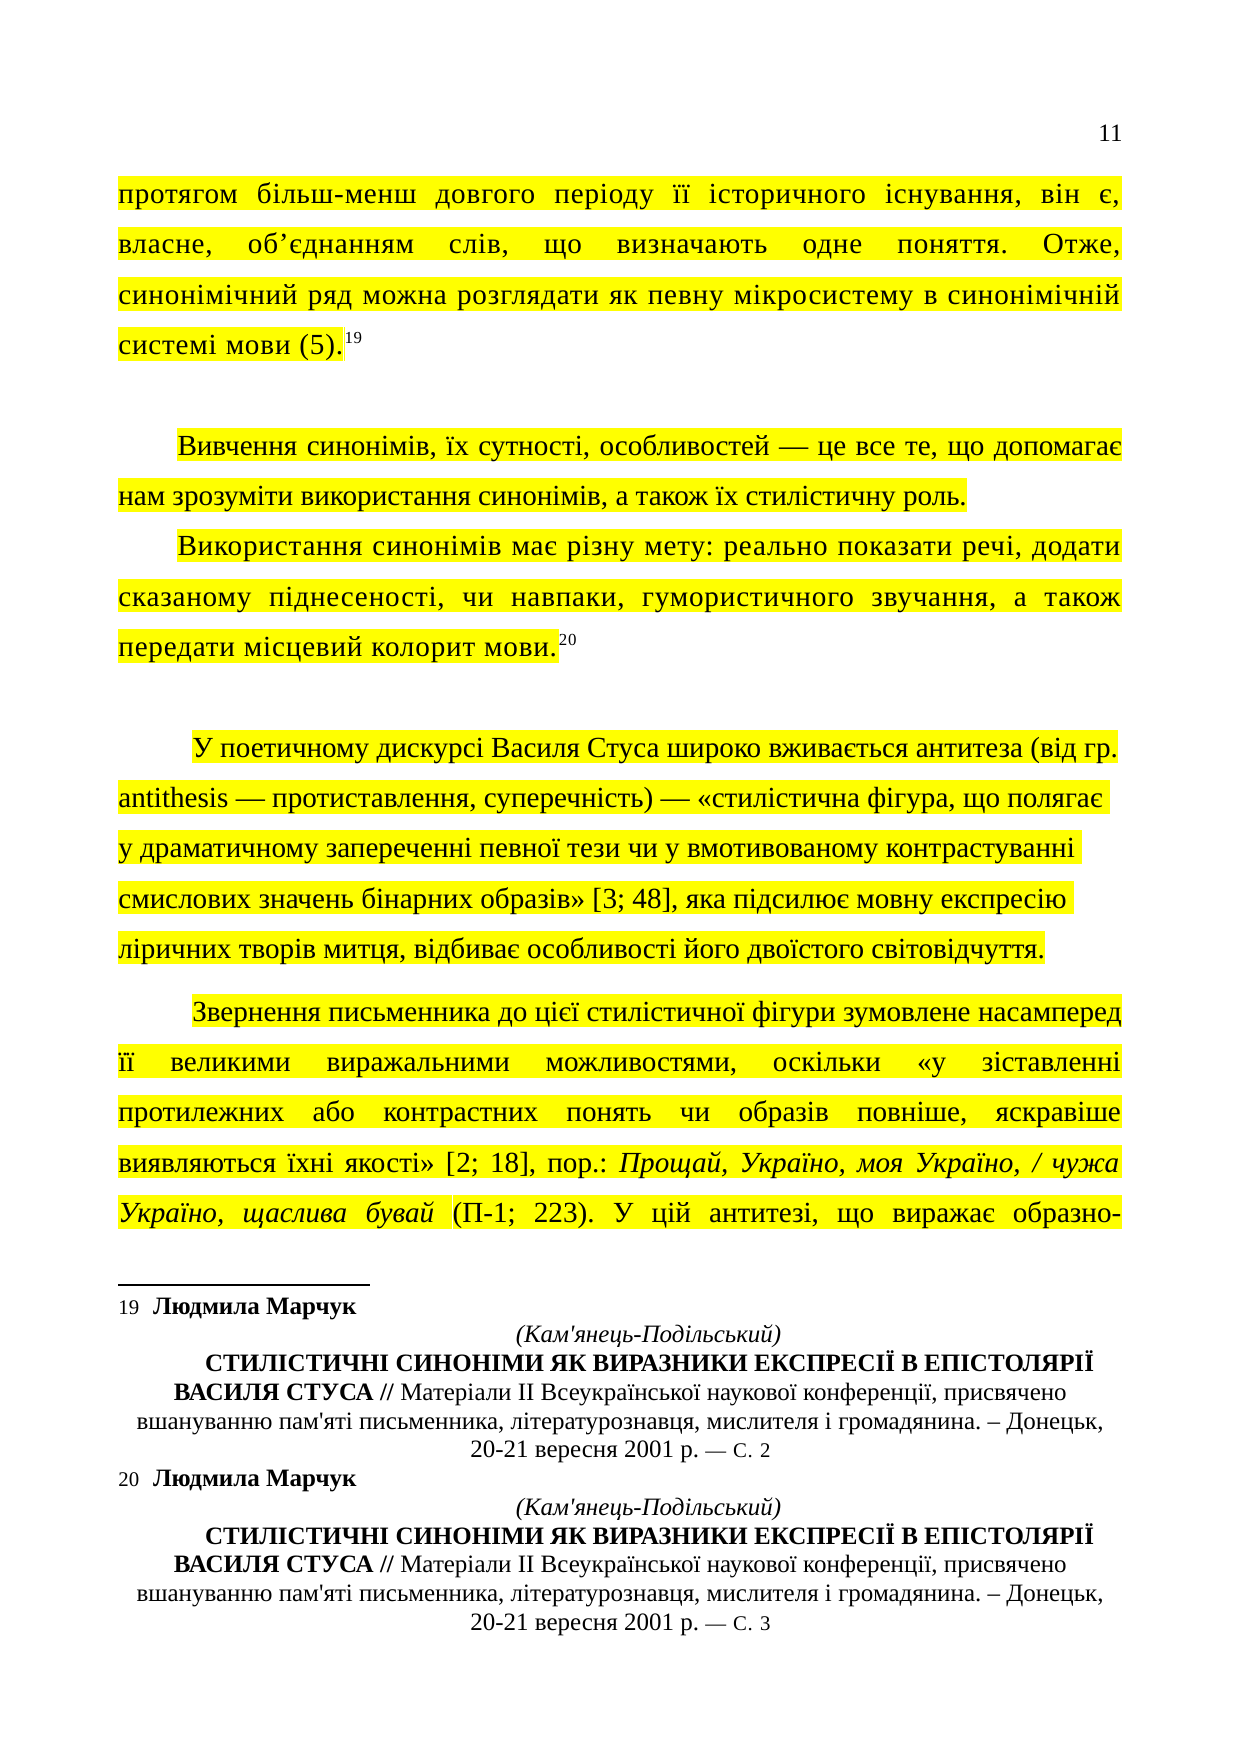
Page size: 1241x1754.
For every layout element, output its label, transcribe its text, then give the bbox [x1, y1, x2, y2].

text Людмила Марчук [118, 1463, 1122, 1492]
text (Кам'янець-Подільський) [118, 1319, 1122, 1348]
text (Кам'янець-Подільський) [118, 1492, 1122, 1521]
text У поетичному дискурсі Василя Стуса широко вживається антитеза (від гр. antithesis — протиставлення, суперечність) — «стилістична фігура, що полягає у драматичному запереченні певної тези чи у вмотивованому контрастуванні смислових значень бінарних образів» [3; 48], яка підсилює мовну експресію ліричних творів митця, відбиває особливості його двоїстого світовідчуття. [118, 730, 1122, 964]
text Людмила Марчук [118, 1291, 1122, 1319]
text Вивчення синонімів, їх сутності, особливостей — це все те, що допомагає нам зрозуміти використання синонімів, а також їх стилістичну роль. [118, 428, 1122, 512]
text Звернення письменника до цієї стилістичної фігури зумовлене насамперед її великими виражальними можливостями, оскільки «у зіставленні протилежних або контрастних понять чи образів повніше, яскравіше виявляються їхні якості» [2; 18], пор.: Прощай, Україно, моя Україно, / чужа Україно, щаслива бувай (П-1; 223). У цій антитезі, що виражає образно- [118, 994, 1122, 1229]
text протягом більш-менш довгого періоду її історичного існування, він є, власне, об’єднанням слів, що визначають одне поняття. Отже, синонімічний ряд можна розглядати як певну мікросистему в синонімічній системі мови (5). [118, 176, 1122, 361]
text СТИЛІСТИЧНІ СИНОНІМИ ЯК ВИРАЗНИКИ ЕКСПРЕСІЇ В ЕПІСТОЛЯРІЇ ВАСИЛЯ СТУСА // Матеріали ІІ Всеукраїнської наукової конференції, присвячено вшануванню пам'яті письменника, літературознавця, мислителя і громадянина. – Донецьк, 20-21 вересня 2001 р. — С. 2 [118, 1348, 1122, 1463]
text Використання синонімів має різну мету: реально показати речі, додати сказаному піднесеності, чи навпаки, гумористичного звучання, а також передати місцевий колорит мови. [118, 528, 1122, 663]
text СТИЛІСТИЧНІ СИНОНІМИ ЯК ВИРАЗНИКИ ЕКСПРЕСІЇ В ЕПІСТОЛЯРІЇ ВАСИЛЯ СТУСА // Матеріали ІІ Всеукраїнської наукової конференції, присвячено вшануванню пам'яті письменника, літературознавця, мислителя і громадянина. – Донецьк, 20-21 вересня 2001 р. — С. 3 [118, 1521, 1122, 1636]
